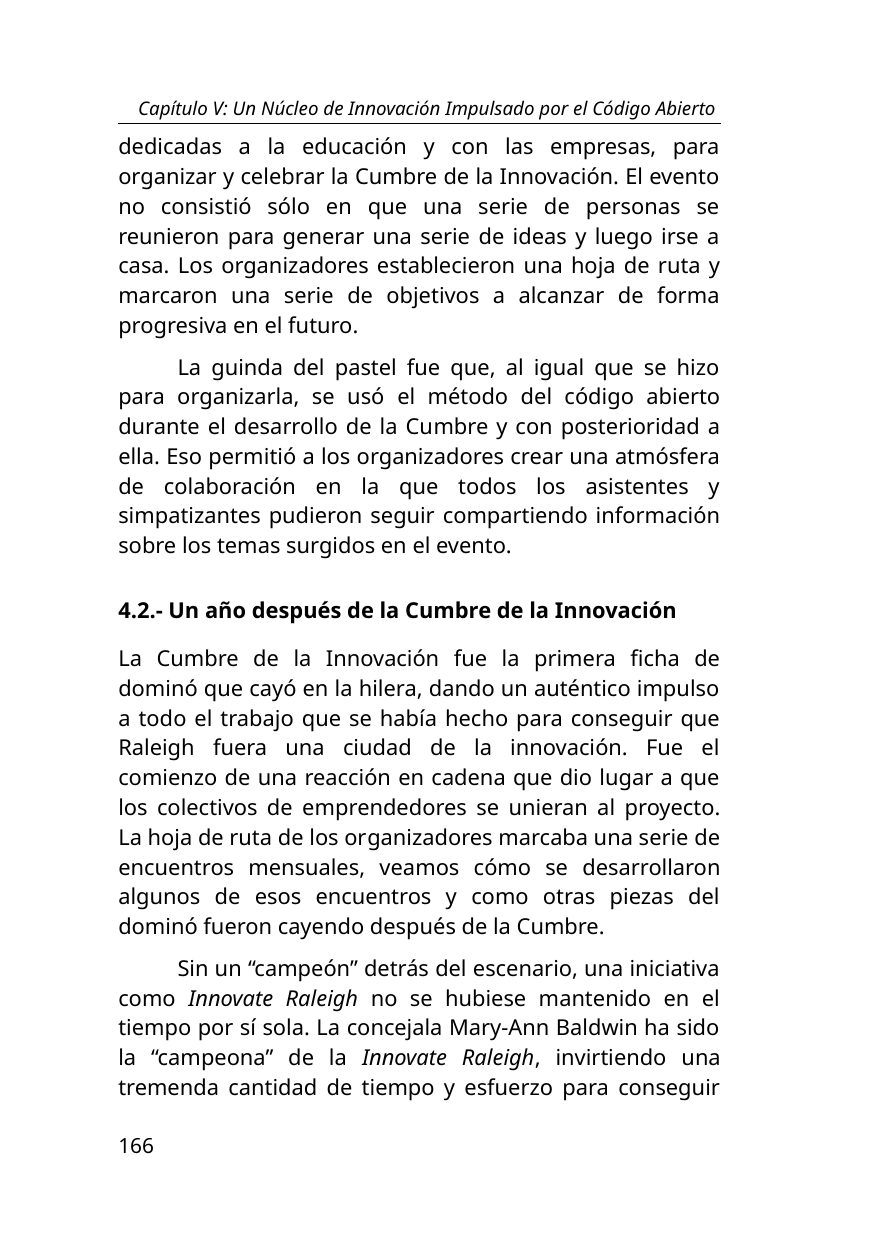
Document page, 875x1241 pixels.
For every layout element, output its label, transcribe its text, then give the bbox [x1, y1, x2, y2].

text Sin un “campeón” detrás del escenario, una iniciativa como Innovate Raleigh no se hubiese mantenido en el tiempo por sí sola. La concejala Mary-Ann Baldwin ha sido la “cam­peona” de la Innovate Raleigh, invirtiendo una tremenda cantidad de tiempo y esfuerzo para conseguir [118, 953, 721, 1102]
subtitle 4.2.- Un año después de la Cumbre de la Innovación [118, 596, 721, 625]
text La Cumbre de la Innovación fue la primera ficha de dominó que cayó en la hilera, dando un auténtico impulso a todo el trabajo que se había hecho para conseguir que Raleigh fuera una ciudad de la innovación. Fue el comienzo de una reacción en cadena que dio lugar a que los colectivos de em­prendedores se unieran al proyecto. La hoja de ruta de los or­ganizadores marcaba una serie de encuentros mensuales, vea­mos cómo se desarrollaron algunos de esos encuentros y como otras piezas del dominó fueron cayendo después de la Cumbre. [118, 643, 721, 941]
text dedicadas a la educación y con las empresas, para organizar y celebrar la Cumbre de la Innovación. El evento no consistió sólo en que una serie de personas se reunieron para generar una serie de ideas y luego irse a casa. Los organizadores establecieron una hoja de ruta y marcaron una serie de objetivos a alcanzar de forma progresiva en el futuro. [118, 131, 721, 340]
text La guinda del pastel fue que, al igual que se hizo para organizarla, se usó el método del código abierto durante el desarrollo de la Cumbre y con posterioridad a ella. Eso permi­tió a los organizadores crear una atmósfera de colaboración en la que todos los asistentes y simpatizantes pudieron seguir compartiendo información sobre los temas surgidos en el evento. [118, 352, 721, 560]
